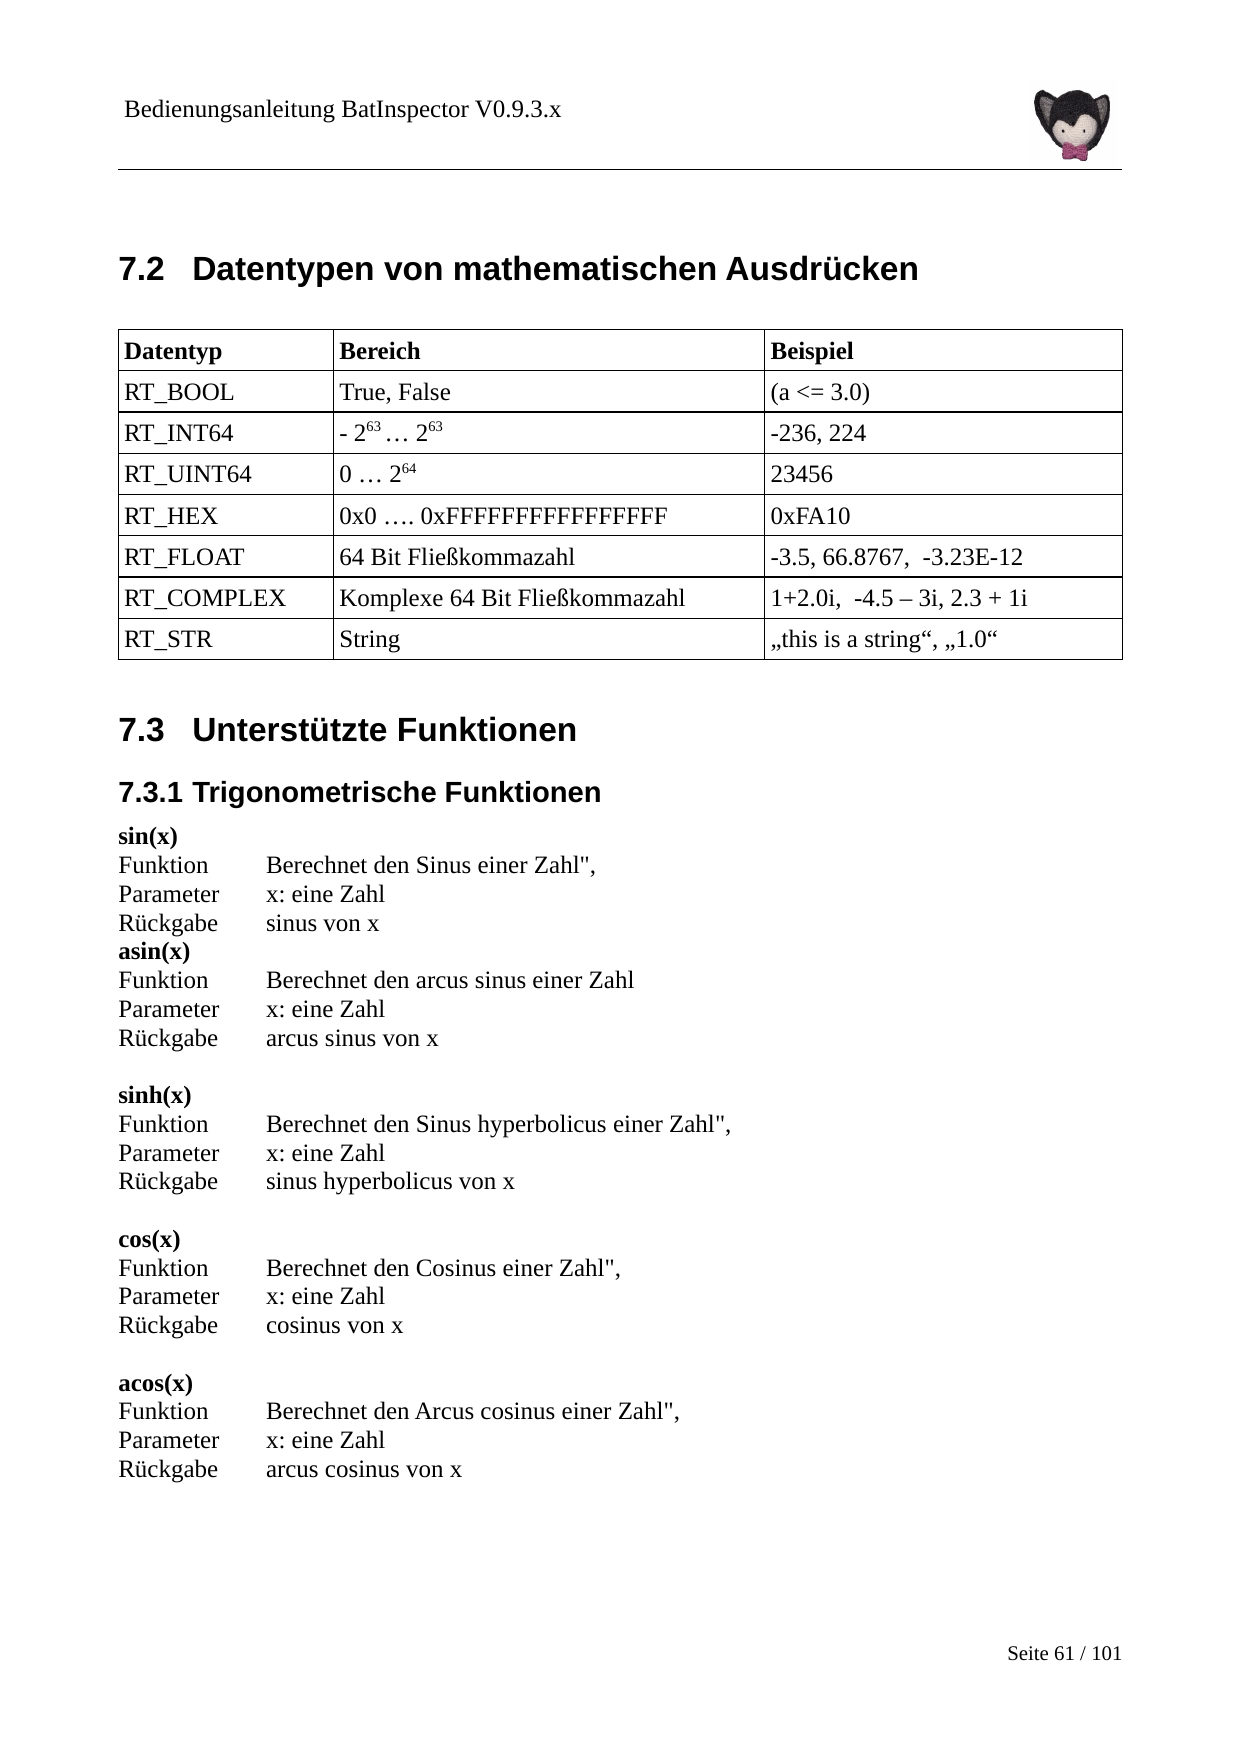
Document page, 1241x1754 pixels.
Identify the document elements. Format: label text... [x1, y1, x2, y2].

subtitle Unterstützte Funktionen [118, 709, 1122, 748]
text Parameter x: eine Zahl [118, 879, 1122, 908]
table_header Beispiel [765, 330, 1122, 370]
table_cell RT_INT64 [119, 413, 333, 453]
table_cell - 263 … 263 [334, 413, 764, 453]
table_cell 0xFA10 [765, 495, 1122, 535]
table_cell 1+2.0i, -4.5 – 3i, 2.3 + 1i [765, 578, 1122, 618]
text cos(x) [118, 1224, 1122, 1253]
text acos(x) [118, 1368, 1122, 1396]
text Parameter x: eine Zahl [118, 1138, 1122, 1166]
text Rückgabe sinus von x [118, 908, 1122, 936]
text Rückgabe arcus cosinus von x [118, 1454, 1122, 1483]
table_cell 64 Bit Fließkommazahl [334, 536, 764, 576]
text asin(x) [118, 936, 1122, 965]
table_cell 0 … 264 [334, 454, 764, 494]
text Funktion Berechnet den Arcus cosinus einer Zahl", [118, 1396, 1122, 1425]
table_cell True, False [334, 371, 764, 411]
table_cell -3.5, 66.8767, -3.23E-12 [765, 536, 1122, 576]
text Funktion Berechnet den Cosinus einer Zahl", [118, 1253, 1122, 1281]
text Funktion Berechnet den Sinus hyperbolicus einer Zahl", [118, 1109, 1122, 1138]
subtitle Datentypen von mathematischen Ausdrücken [118, 249, 1122, 288]
table_cell -236, 224 [765, 413, 1122, 453]
table_cell RT_BOOL [119, 371, 333, 411]
table_cell RT_UINT64 [119, 454, 333, 494]
table_header Datentyp [119, 330, 333, 370]
text Rückgabe cosinus von x [118, 1310, 1122, 1339]
table_cell RT_HEX [119, 495, 333, 535]
text Parameter x: eine Zahl [118, 994, 1122, 1023]
text sin(x) [118, 821, 1122, 850]
text Parameter x: eine Zahl [118, 1425, 1122, 1454]
text Funktion Berechnet den Sinus einer Zahl", [118, 850, 1122, 879]
table_cell (a <= 3.0) [765, 371, 1122, 411]
table_cell RT_FLOAT [119, 536, 333, 576]
table_cell RT_STR [119, 619, 333, 659]
text sinh(x) [118, 1080, 1122, 1109]
table_cell Komplexe 64 Bit Fließkommazahl [334, 578, 764, 618]
text Rückgabe arcus sinus von x [118, 1023, 1122, 1051]
table_cell RT_COMPLEX [119, 578, 333, 618]
subtitle Trigonometrische Funktionen [118, 775, 1122, 809]
table_cell 23456 [765, 454, 1122, 494]
text Parameter x: eine Zahl [118, 1281, 1122, 1310]
text Funktion Berechnet den arcus sinus einer Zahl [118, 965, 1122, 994]
picture [1030, 80, 1119, 169]
table_cell „this is a string“, „1.0“ [765, 619, 1122, 659]
table_cell 0x0 …. 0xFFFFFFFFFFFFFFFF [334, 495, 764, 535]
table_header Bereich [334, 330, 764, 370]
text Rückgabe sinus hyperbolicus von x [118, 1166, 1122, 1195]
table_cell String [334, 619, 764, 659]
